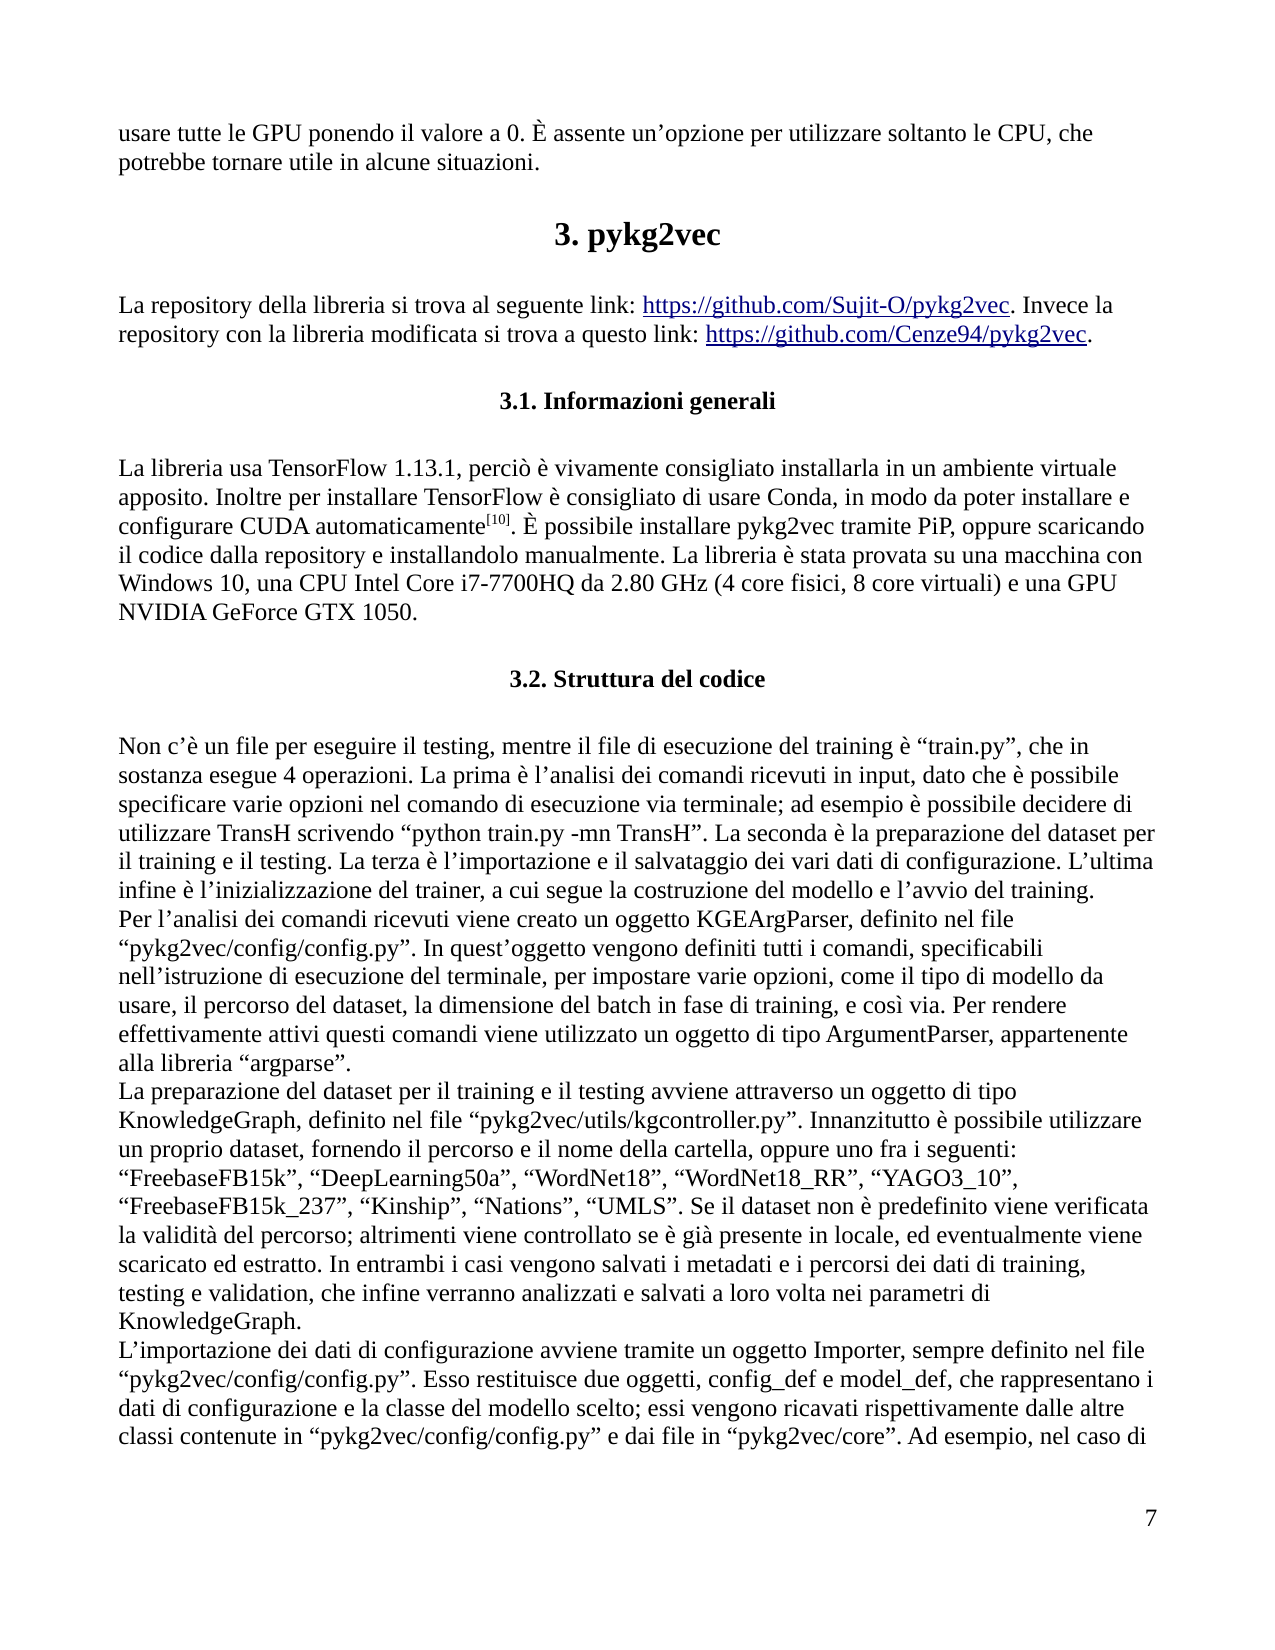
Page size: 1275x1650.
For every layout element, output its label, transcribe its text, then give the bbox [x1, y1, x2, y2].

text La libreria usa TensorFlow 1.13.1, perciò è vivamente consigliato installarla in un ambiente virtuale apposito. Inoltre per installare TensorFlow è consigliato di usare Conda, in modo da poter installare e configurare CUDA automaticamente[10]. È possibile installare pykg2vec tramite PiP, oppure scaricando il codice dalla repository e installandolo manualmente. La libreria è stata provata su una macchina con Windows 10, una CPU Intel Core i7-7700HQ da 2.80 GHz (4 core fisici, 8 core virtuali) e una GPU NVIDIA GeForce GTX 1050. [118, 453, 1157, 626]
text La preparazione del dataset per il training e il testing avviene attraverso un oggetto di tipo KnowledgeGraph, definito nel file “pykg2vec/utils/kgcontroller.py”. Innanzitutto è possibile utilizzare un proprio dataset, fornendo il percorso e il nome della cartella, oppure uno fra i seguenti: “FreebaseFB15k”, “DeepLearning50a”, “WordNet18”, “WordNet18_RR”, “YAGO3_10”, “FreebaseFB15k_237”, “Kinship”, “Nations”, “UMLS”. Se il dataset non è predefinito viene verificata la validità del percorso; altrimenti viene controllato se è già presente in locale, ed eventualmente viene scaricato ed estratto. In entrambi i casi vengono salvati i metadati e i percorsi dei dati di training, testing e validation, che infine verranno analizzati e salvati a loro volta nei parametri di KnowledgeGraph. L’importazione dei dati di configurazione avviene tramite un oggetto Importer, sempre definito nel file “pykg2vec/config/config.py”. Esso restituisce due oggetti, config_def e model_def, che rappresentano i dati di configurazione e la classe del modello scelto; essi vengono ricavati rispettivamente dalle altre classi contenute in “pykg2vec/config/config.py” e dai file in “pykg2vec/core”. Ad esempio, nel caso di [118, 1076, 1157, 1450]
text La repository della libreria si trova al seguente link: https://github.com/Sujit-O/pykg2vec. Invece la repository con la libreria modificata si trova a questo link: https://github.com/Cenze94/pykg2vec. [118, 291, 1157, 348]
text 3.1. Informazioni generali [118, 386, 1157, 415]
text usare tutte le GPU ponendo il valore a 0. È assente un’opzione per utilizzare soltanto le CPU, che potrebbe tornare utile in alcune situazioni. [118, 118, 1157, 176]
text 3. pykg2vec [118, 214, 1157, 252]
text 3.2. Struttura del codice [118, 664, 1157, 693]
text Non c’è un file per eseguire il testing, mentre il file di esecuzione del training è “train.py”, che in sostanza esegue 4 operazioni. La prima è l’analisi dei comandi ricevuti in input, dato che è possibile specificare varie opzioni nel comando di esecuzione via terminale; ad esempio è possibile decidere di utilizzare TransH scrivendo “python train.py -mn TransH”. La seconda è la preparazione del dataset per il training e il testing. La terza è l’importazione e il salvataggio dei vari dati di configurazione. L’ultima infine è l’inizializzazione del trainer, a cui segue la costruzione del modello e l’avvio del training. Per l’analisi dei comandi ricevuti viene creato un oggetto KGEArgParser, definito nel file “pykg2vec/config/config.py”. In quest’oggetto vengono definiti tutti i comandi, specificabili nell’istruzione di esecuzione del terminale, per impostare varie opzioni, come il tipo di modello da usare, il percorso del dataset, la dimensione del batch in fase di training, e così via. Per rendere effettivamente attivi questi comandi viene utilizzato un oggetto di tipo ArgumentParser, appartenente alla libreria “argparse”. [118, 731, 1157, 1076]
